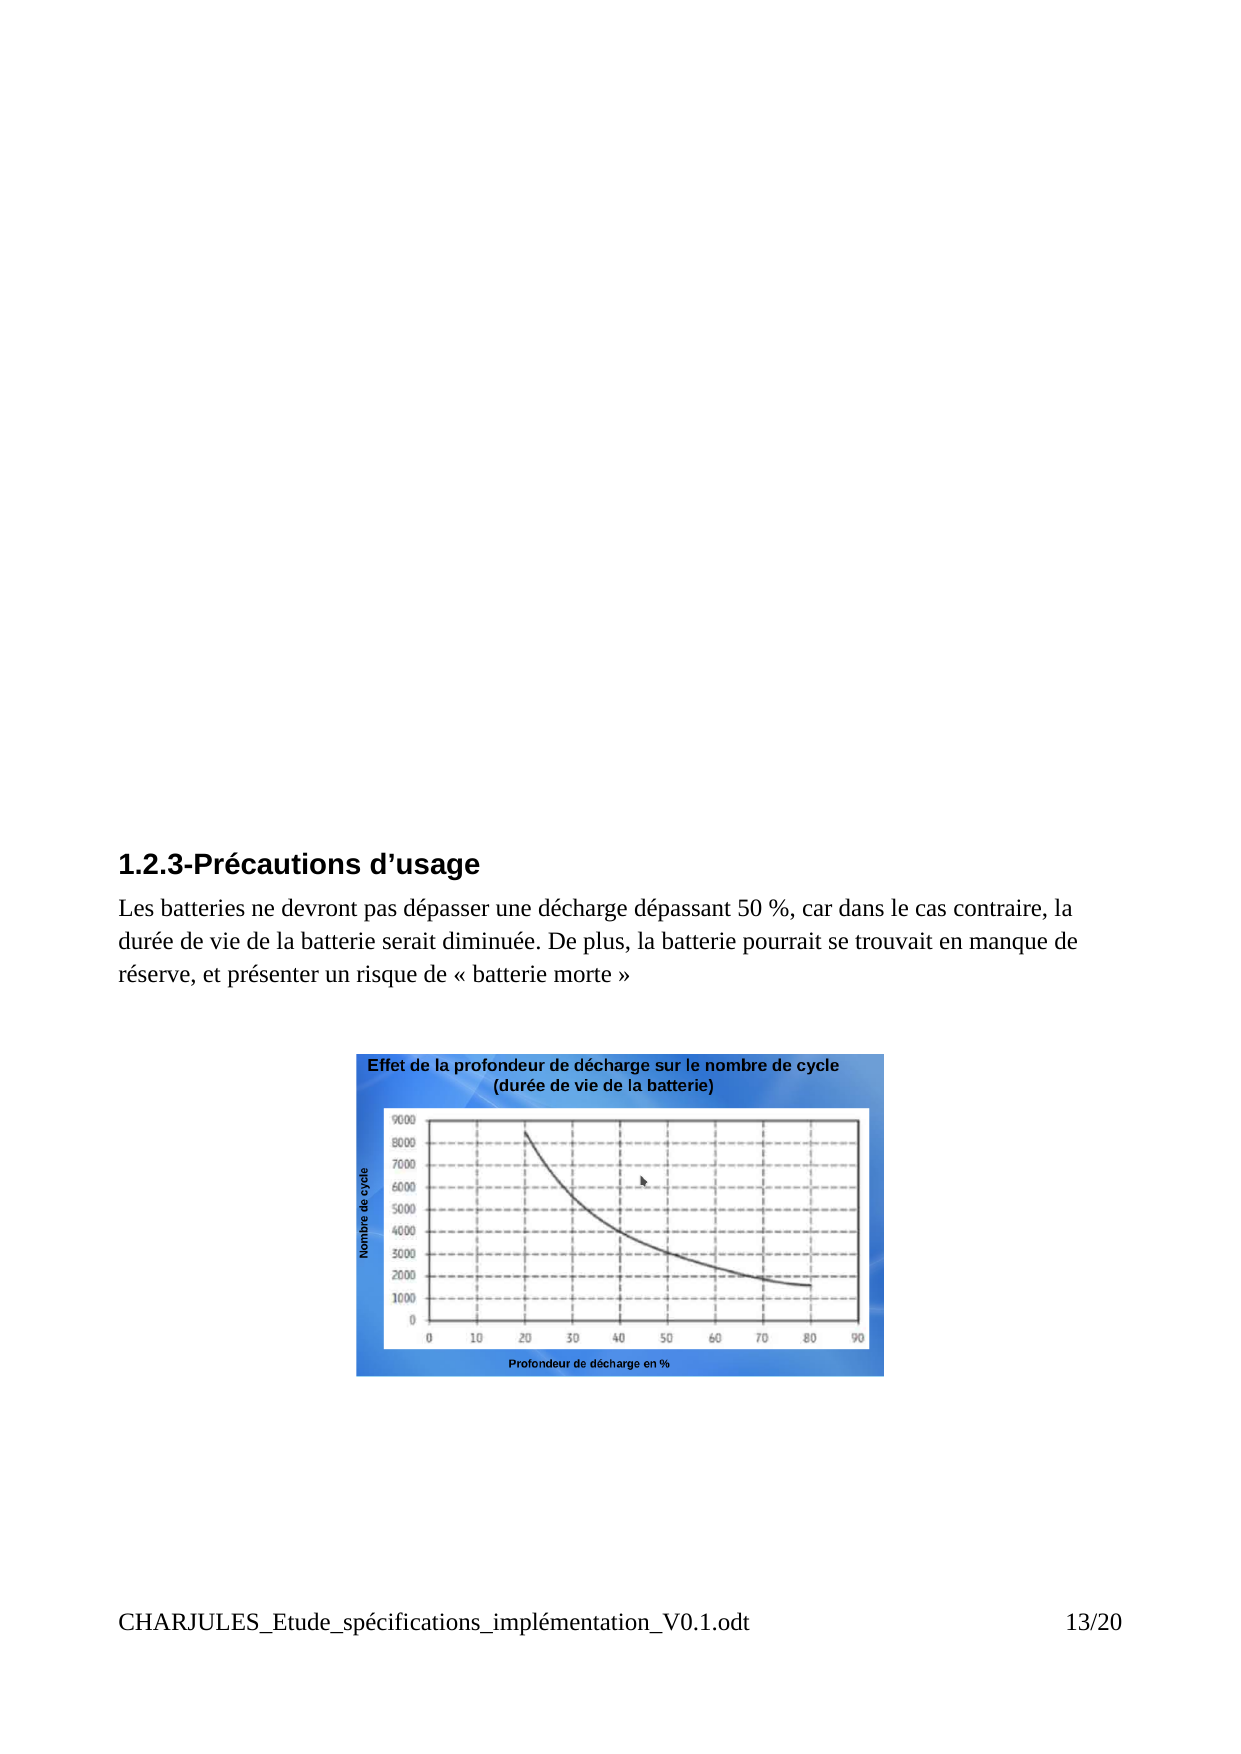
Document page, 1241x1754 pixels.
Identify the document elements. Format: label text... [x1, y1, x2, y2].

text Les batteries ne devront pas dépasser une décharge dépassant 50 %, car dans le cas contraire, la durée de vie de la batterie serait diminuée. De plus, la batterie pourrait se trouvait en manque de réserve, et présenter un risque de « batterie morte » [118, 893, 1122, 988]
picture [356, 1054, 884, 1377]
subtitle 1.2.3-Précautions d’usage [118, 847, 1122, 881]
